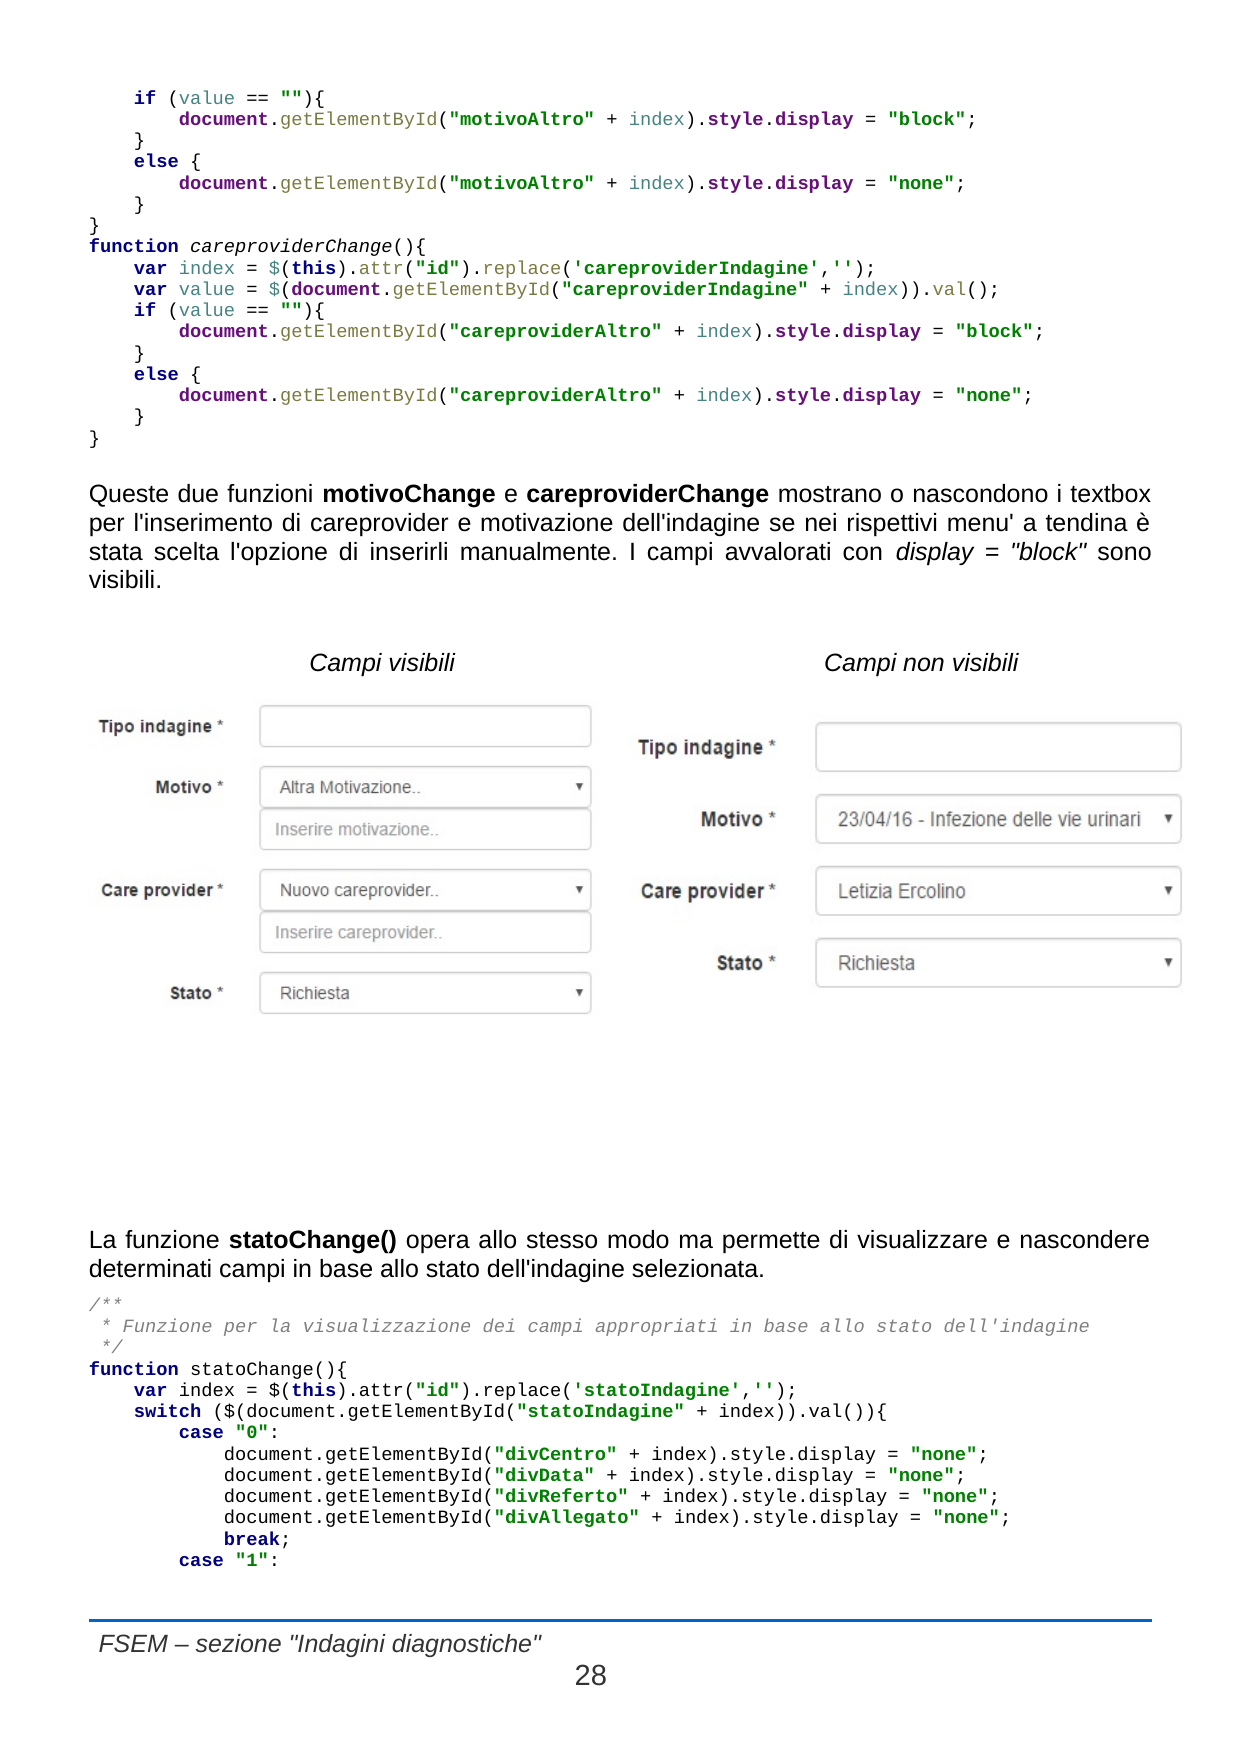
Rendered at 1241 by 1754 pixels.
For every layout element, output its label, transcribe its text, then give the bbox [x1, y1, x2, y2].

picture [629, 712, 1194, 1004]
text break; [88, 1529, 1152, 1551]
text } [88, 216, 1152, 237]
text document.getElementById("careproviderAltro" + index).style.display = "none"; [88, 386, 1152, 407]
text */ [88, 1338, 1152, 1359]
text document.getElementById("divCentro" + index).style.display = "none"; [88, 1444, 1152, 1466]
text if (value == ""){ [88, 301, 1152, 322]
text /** [88, 1296, 1152, 1317]
text La funzione statoChange() opera allo stesso modo ma permette di visualizzare e nascondere determinati campi in base allo stato dell'indagine selezionata. [88, 1226, 1152, 1283]
text document.getElementById("motivoAltro" + index).style.display = "none"; [88, 173, 1152, 195]
text var index = $(this).attr("id").replace('statoIndagine',''); [88, 1381, 1152, 1402]
text else { [88, 152, 1152, 173]
text var value = $(document.getElementById("careproviderIndagine" + index)).val(); [88, 280, 1152, 301]
text else { [88, 365, 1152, 386]
text switch ($(document.getElementById("statoIndagine" + index)).val()){ [88, 1402, 1152, 1423]
picture [88, 689, 617, 1029]
text function careproviderChange(){ [88, 237, 1152, 258]
text * Funzione per la visualizzazione dei campi appropriati in base allo stato dell'indagine [88, 1317, 1152, 1338]
text function statoChange(){ [88, 1359, 1152, 1381]
text document.getElementById("divData" + index).style.display = "none"; [88, 1466, 1152, 1487]
text } [88, 428, 1152, 450]
text document.getElementById("motivoAltro" + index).style.display = "block"; [88, 110, 1152, 131]
text case "0": [88, 1423, 1152, 1444]
text } [88, 343, 1152, 365]
text } [88, 131, 1152, 152]
text document.getElementById("divReferto" + index).style.display = "none"; [88, 1487, 1152, 1508]
text } [88, 195, 1152, 216]
text document.getElementById("divAllegato" + index).style.display = "none"; [88, 1508, 1152, 1529]
text var index = $(this).attr("id").replace('careproviderIndagine',''); [88, 258, 1152, 280]
text Campi visibili Campi non visibili [88, 648, 1152, 677]
text if (value == ""){ [88, 88, 1152, 110]
text document.getElementById("careproviderAltro" + index).style.display = "block"; [88, 322, 1152, 343]
text Queste due funzioni motivoChange e careproviderChange mostrano o nascondono i textbox per l'inserimento di careprovider e motivazione dell'indagine se nei rispettivi menu' a tendina è stata scelta l'opzione di inserirli manualmente. I campi avvalorati con display = "block" sono visibili. [88, 479, 1152, 594]
text } [88, 407, 1152, 428]
text case "1": [88, 1551, 1152, 1572]
